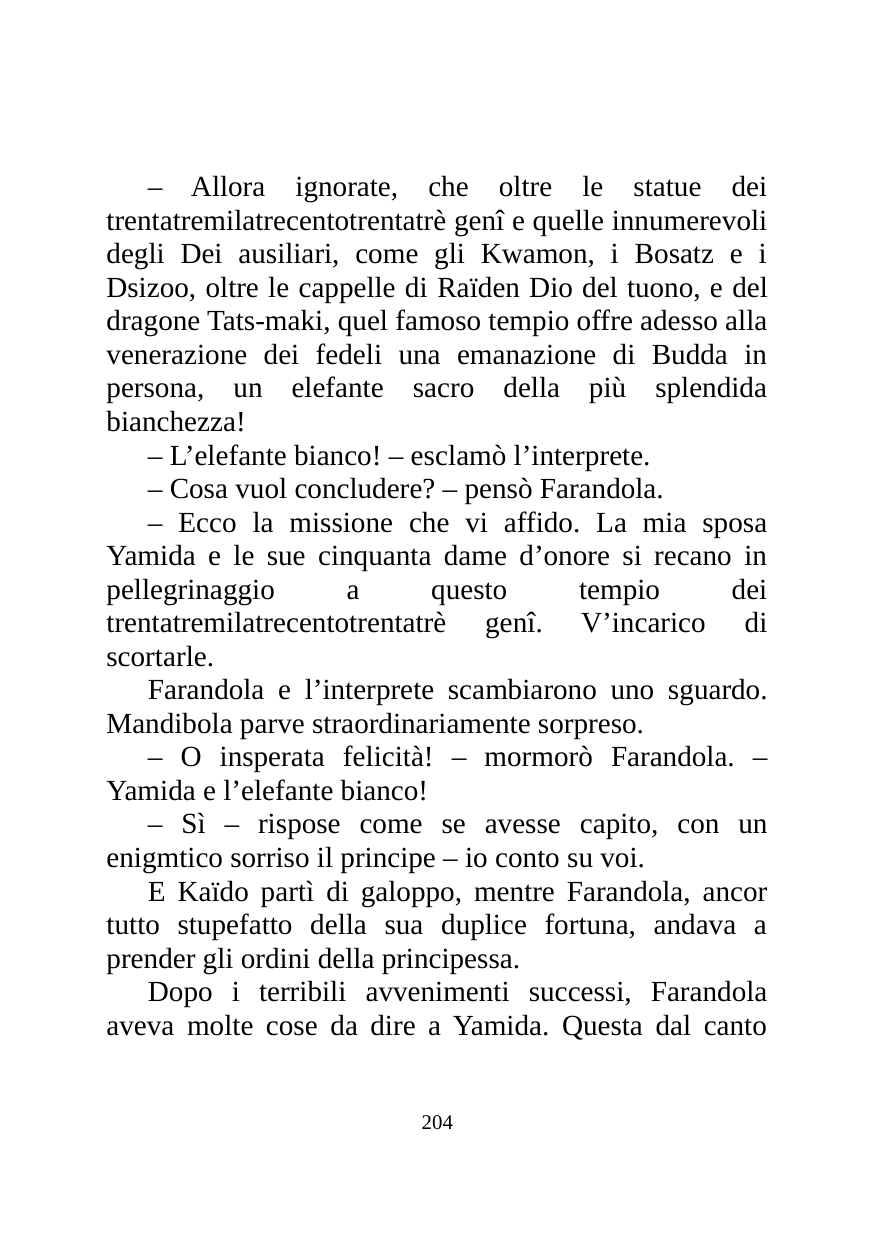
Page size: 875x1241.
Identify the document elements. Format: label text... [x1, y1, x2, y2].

text ‒ Allora ignorate, che oltre le statue dei trentatremilatrecentotrentatrè genî e quelle innumerevoli degli Dei ausiliari, come gli Kwamon, i Bosatz e i Dsizoo, oltre le cappelle di Raïden Dio del tuono, e del dragone Tats-maki, quel famoso tempio offre adesso alla venerazione dei fedeli una emanazione di Budda in persona, un elefante sacro della più splendida bianchezza! [106, 169, 768, 438]
text E Kaïdo partì di galoppo, mentre Farandola, ancor tutto stupefatto della sua duplice fortuna, andava a prender gli ordini della principessa. [106, 874, 768, 974]
text ‒ L’elefante bianco! ‒ esclamò l’interprete. [106, 438, 768, 471]
text ‒ O insperata felicità! ‒ mormorò Farandola. ‒ Yamida e l’elefante bianco! [106, 739, 768, 807]
text ‒ Ecco la missione che vi affido. La mia sposa Yamida e le sue cinquanta dame d’onore si recano in pellegrinaggio a questo tempio dei trentatremilatrecentotrentatrè genî. V’incarico di scortarle. [106, 505, 768, 672]
text Dopo i terribili avvenimenti successi, Farandola aveva molte cose da dire a Yamida. Questa dal canto [106, 974, 768, 1041]
text Farandola e l’interprete scambiarono uno sguardo. Mandibola parve straordinariamente sorpreso. [106, 672, 768, 739]
text ‒ Sì ‒ rispose come se avesse capito, con un enigmtico sorriso il principe ‒ io conto su voi. [106, 807, 768, 874]
text ‒ Cosa vuol concludere? ‒ pensò Farandola. [106, 471, 768, 505]
